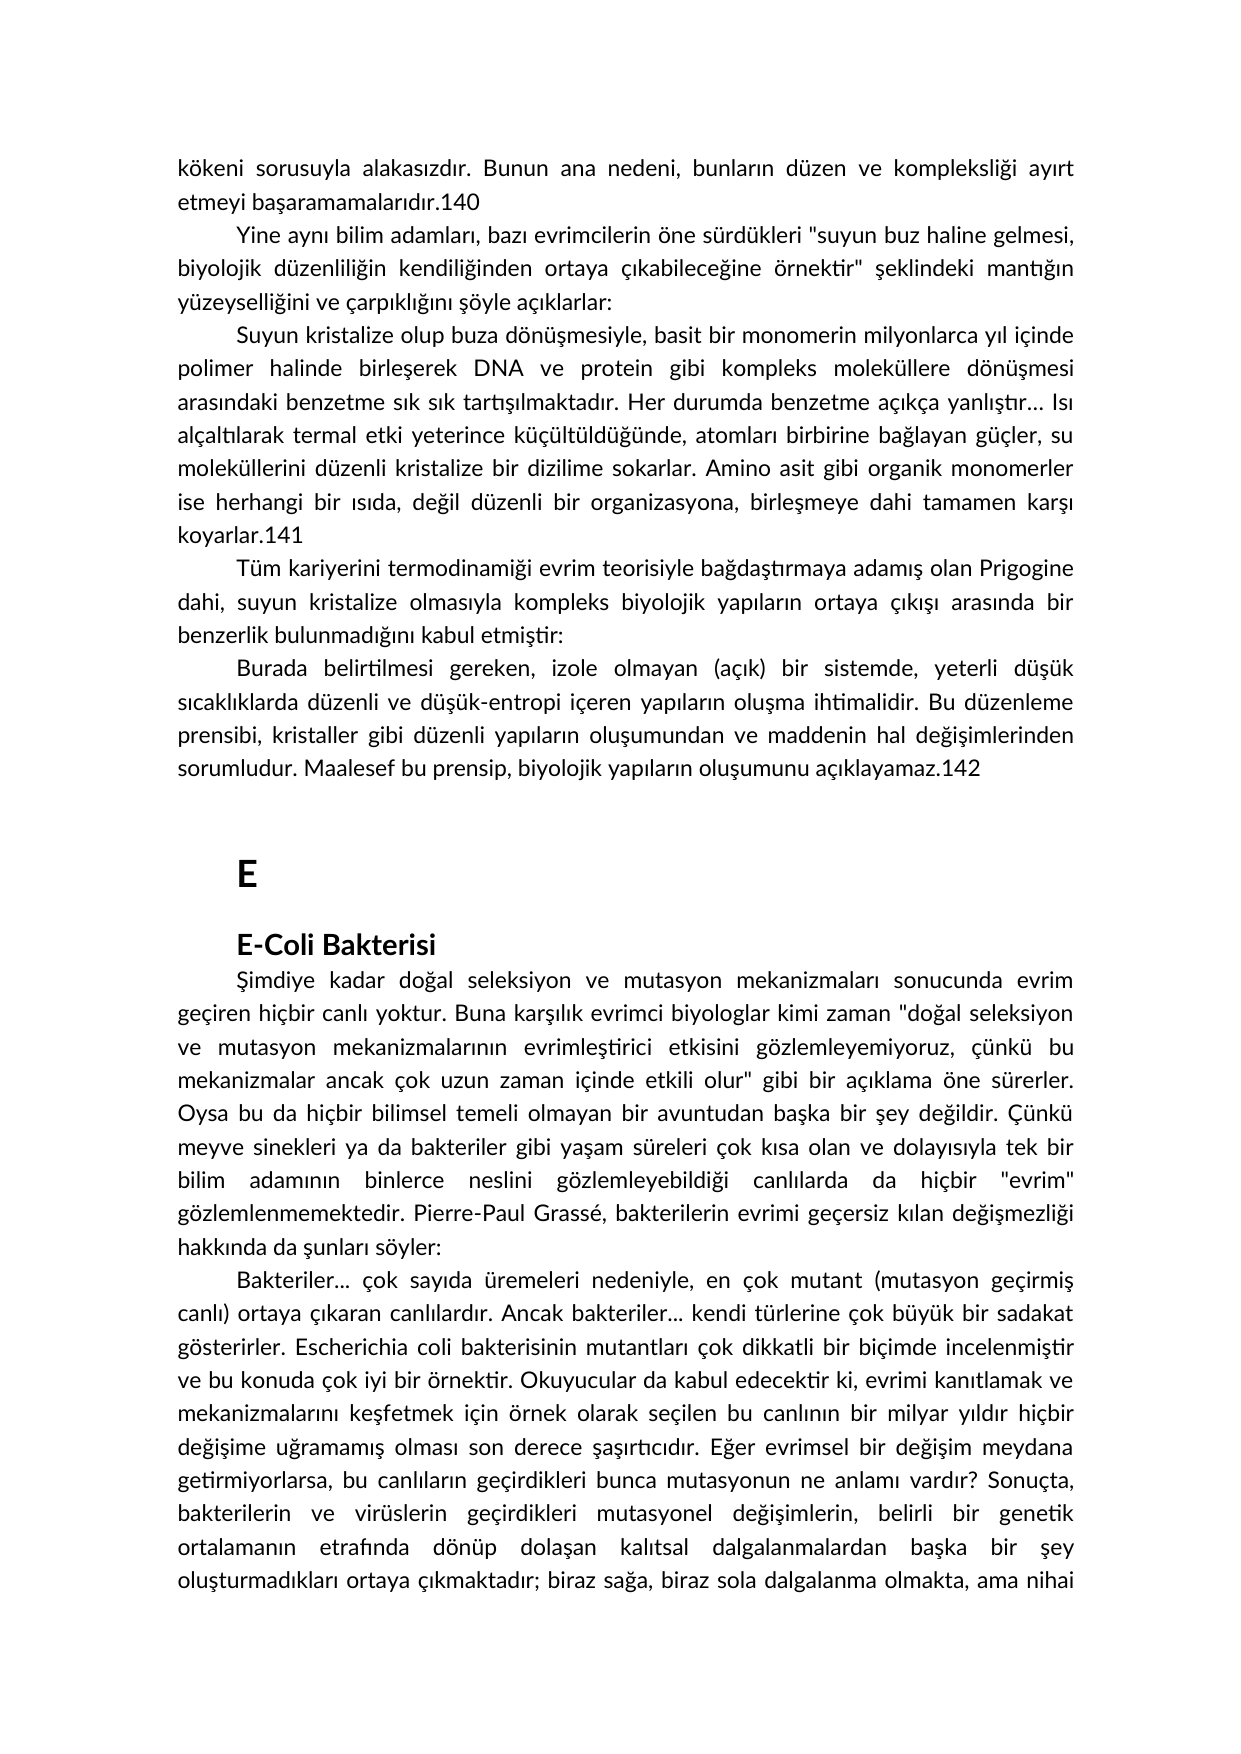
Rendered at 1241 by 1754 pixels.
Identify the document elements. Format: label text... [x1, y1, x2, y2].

text Şimdiye kadar doğal seleksiyon ve mutasyon mekanizmaları sonucunda evrim geçiren hiçbir canlı yoktur. Buna karşılık evrimci biyologlar kimi zaman "doğal seleksiyon ve mutasyon mekanizmalarının evrimleştirici etkisini gözlemleyemiyoruz, çünkü bu mekanizmalar ancak çok uzun zaman içinde etkili olur" gibi bir açıklama öne sürerler. Oysa bu da hiçbir bilimsel temeli olmayan bir avuntudan başka bir şey değildir. Çünkü meyve sinekleri ya da bakteriler gibi yaşam süreleri çok kısa olan ve dolayısıyla tek bir bilim adamının binlerce neslini gözlemleyebildiği canlılarda da hiçbir "evrim" gözlemlenmemektedir. Pierre-Paul Grassé, bakterilerin evrimi geçersiz kılan değişmezliği hakkında da şunları söyler: [177, 962, 1075, 1262]
text kökeni sorusuyla alakasızdır. Bunun ana nedeni, bunların düzen ve kompleksliği ayırt etmeyi başaramamalarıdır.140 [177, 150, 1075, 217]
text E [177, 850, 1075, 895]
subtitle E-Coli Bakterisi [177, 928, 1075, 962]
text Burada belirtilmesi gereken, izole olmayan (açık) bir sistemde, yeterli düşük sıcaklıklarda düzenli ve düşük-entropi içeren yapıların oluşma ihtimalidir. Bu düzenleme prensibi, kristaller gibi düzenli yapıların oluşumundan ve maddenin hal değişimlerinden sorumludur. Maalesef bu prensip, biyolojik yapıların oluşumunu açıklayamaz.142 [177, 650, 1075, 783]
text Bakteriler... çok sayıda üremeleri nedeniyle, en çok mutant (mutasyon geçirmiş canlı) ortaya çıkaran canlılardır. Ancak bakteriler... kendi türlerine çok büyük bir sadakat gösterirler. Escherichia coli bakterisinin mutantları çok dikkatli bir biçimde incelenmiştir ve bu konuda çok iyi bir örnektir. Okuyucular da kabul edecektir ki, evrimi kanıtlamak ve mekanizmalarını keşfetmek için örnek olarak seçilen bu canlının bir milyar yıldır hiçbir değişime uğramamış olması son derece şaşırtıcıdır. Eğer evrimsel bir değişim meydana getirmiyorlarsa, bu canlıların geçirdikleri bunca mutasyonun ne anlamı vardır? Sonuçta, bakterilerin ve virüslerin geçirdikleri mutasyonel değişimlerin, belirli bir genetik ortalamanın etrafında dönüp dolaşan kalıtsal dalgalanmalardan başka bir şey oluşturmadıkları ortaya çıkmaktadır; biraz sağa, biraz sola dalgalanma olmakta, ama nihai [177, 1262, 1075, 1595]
text Tüm kariyerini termodinamiği evrim teorisiyle bağdaştırmaya adamış olan Prigogine dahi, suyun kristalize olmasıyla kompleks biyolojik yapıların ortaya çıkışı arasında bir benzerlik bulunmadığını kabul etmiştir: [177, 550, 1075, 650]
text Suyun kristalize olup buza dönüşmesiyle, basit bir monomerin milyonlarca yıl içinde polimer halinde birleşerek DNA ve protein gibi kompleks moleküllere dönüşmesi arasındaki benzetme sık sık tartışılmaktadır. Her durumda benzetme açıkça yanlıştır… Isı alçaltılarak termal etki yeterince küçültüldüğünde, atomları birbirine bağlayan güçler, su moleküllerini düzenli kristalize bir dizilime sokarlar. Amino asit gibi organik monomerler ise herhangi bir ısıda, değil düzenli bir organizasyona, birleşmeye dahi tamamen karşı koyarlar.141 [177, 317, 1075, 550]
text Yine aynı bilim adamları, bazı evrimcilerin öne sürdükleri "suyun buz haline gelmesi, biyolojik düzenliliğin kendiliğinden ortaya çıkabileceğine örnektir" şeklindeki mantığın yüzeyselliğini ve çarpıklığını şöyle açıklarlar: [177, 217, 1075, 317]
